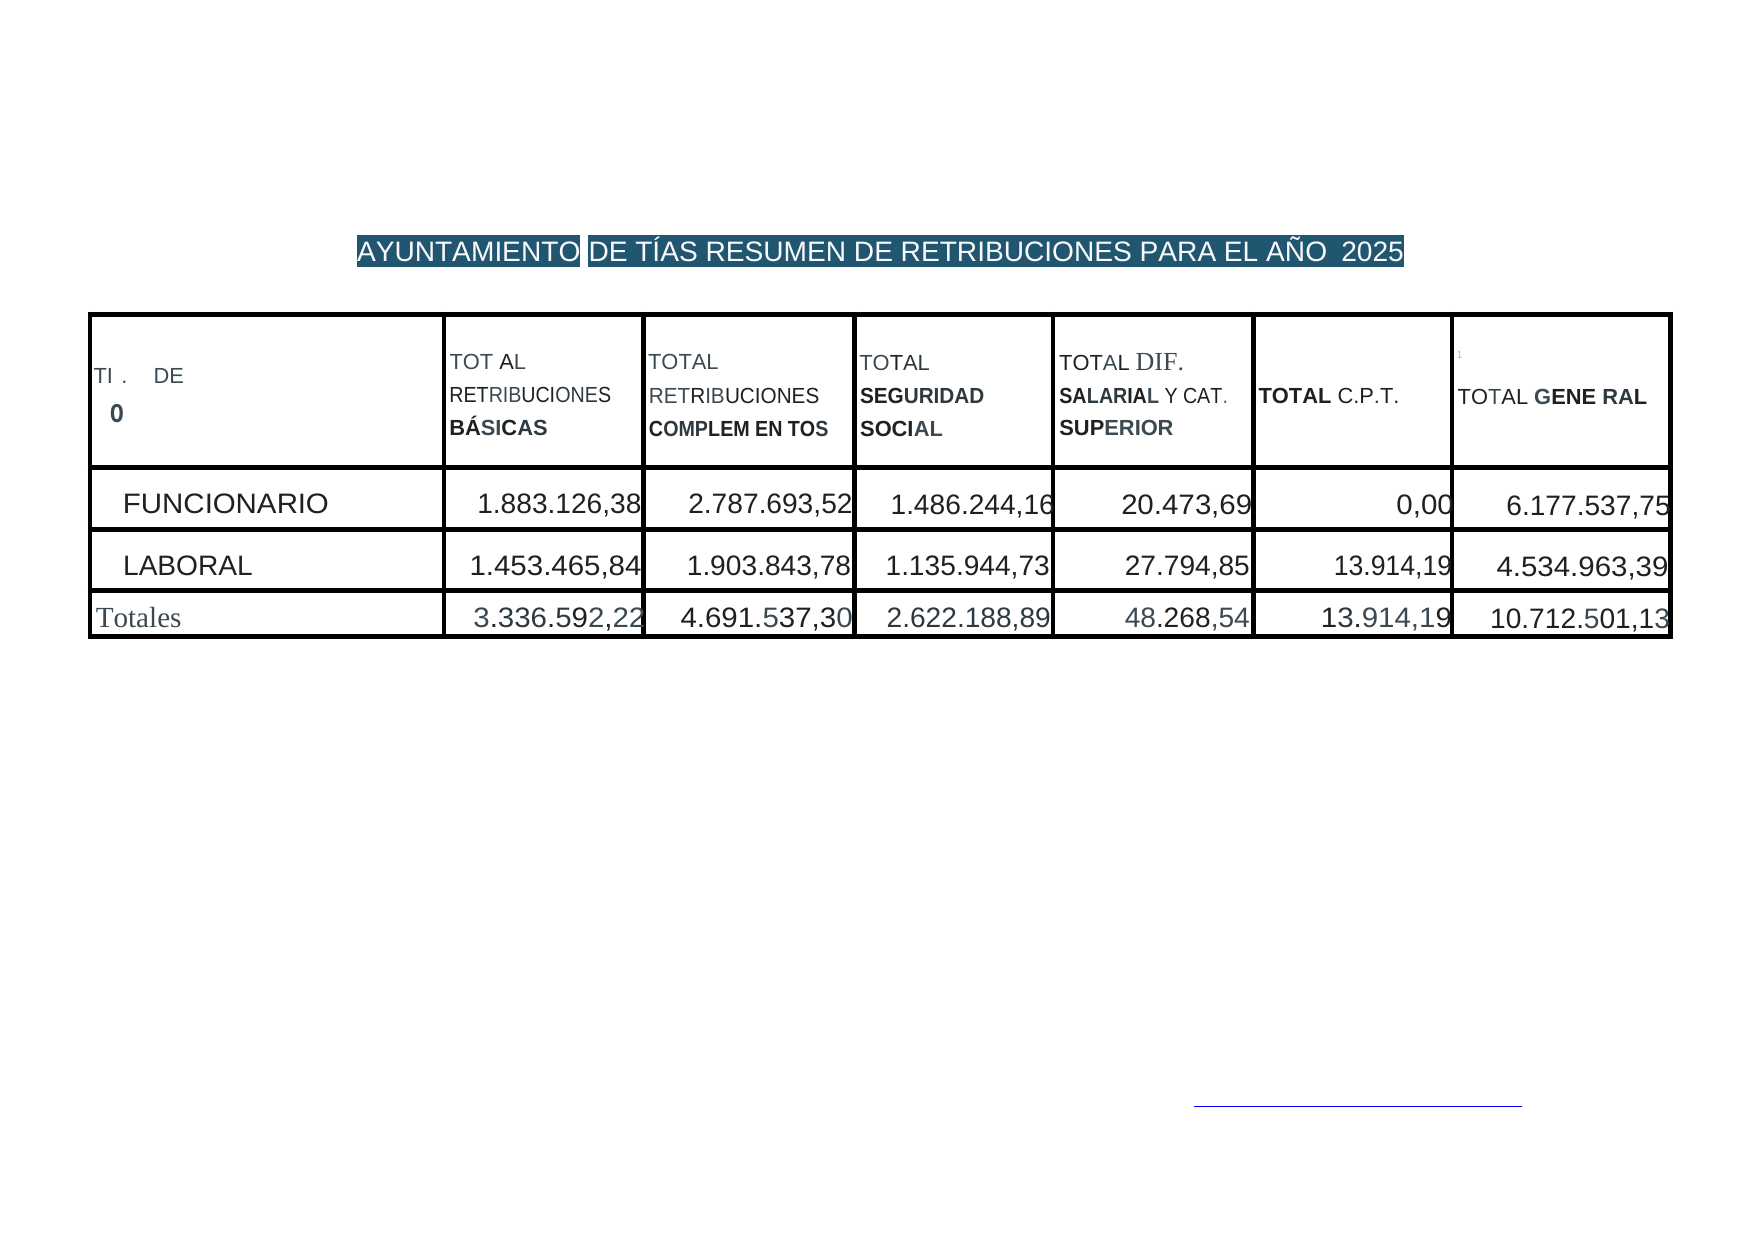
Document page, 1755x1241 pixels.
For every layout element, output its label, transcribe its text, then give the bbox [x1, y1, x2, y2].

table_cell 3.336.592,22 [446, 593, 641, 634]
table_cell 48.268,54 [1055, 593, 1251, 634]
table_cell 0,00 [1256, 470, 1450, 527]
table_header TOTAL RETRIBUCIONES COMPLEM EN TOS [646, 317, 852, 465]
table_cell Totales [92, 593, 442, 634]
table_cell 1.903.843,78 [646, 532, 852, 588]
table_header TOTAL C.P.T. [1256, 317, 1450, 465]
table_cell 1.135.944,73 [857, 532, 1051, 588]
table_cell 4.534.963,39 [1454, 532, 1668, 588]
table_header 1 TOTAL GENE RAL [1454, 317, 1668, 465]
table_cell 20.473,69 [1055, 470, 1251, 527]
table_header TI . DE O [92, 317, 442, 465]
table_cell 2.622.188,89 [857, 593, 1051, 634]
table_cell 6.177.537,75 [1454, 470, 1668, 527]
table_header TOTAL SEGURIDAD SOCIAL [857, 317, 1051, 465]
table_cell 27.794,85 [1055, 532, 1251, 588]
text AYUNTAMIENTO DE TÍAS RESUMEN DE RETRIBUCIONES PARA EL AÑO 2025 [355, 234, 1406, 267]
table_cell 13.914,19 [1256, 532, 1450, 588]
table_cell 1.486.244,16 [857, 470, 1051, 527]
table_cell 10.712.501,13 [1454, 593, 1668, 634]
table_cell FUNCIONARIO [92, 470, 442, 527]
table_cell 13.914,19 [1256, 593, 1450, 634]
table_cell 1.453.465,84 [446, 532, 641, 588]
table_cell 4.691.537,30 [646, 593, 852, 634]
table_cell 1.883.126,38 [446, 470, 641, 527]
table_cell 2.787.693,52 [646, 470, 852, 527]
table_cell LABORAL [92, 532, 442, 588]
table_header TOTAL DIF. SALARIAL Y CAT. SUPERIOR [1055, 317, 1251, 465]
table_header TOT AL RETRIBUCIONES BÁSICAS [446, 317, 641, 465]
